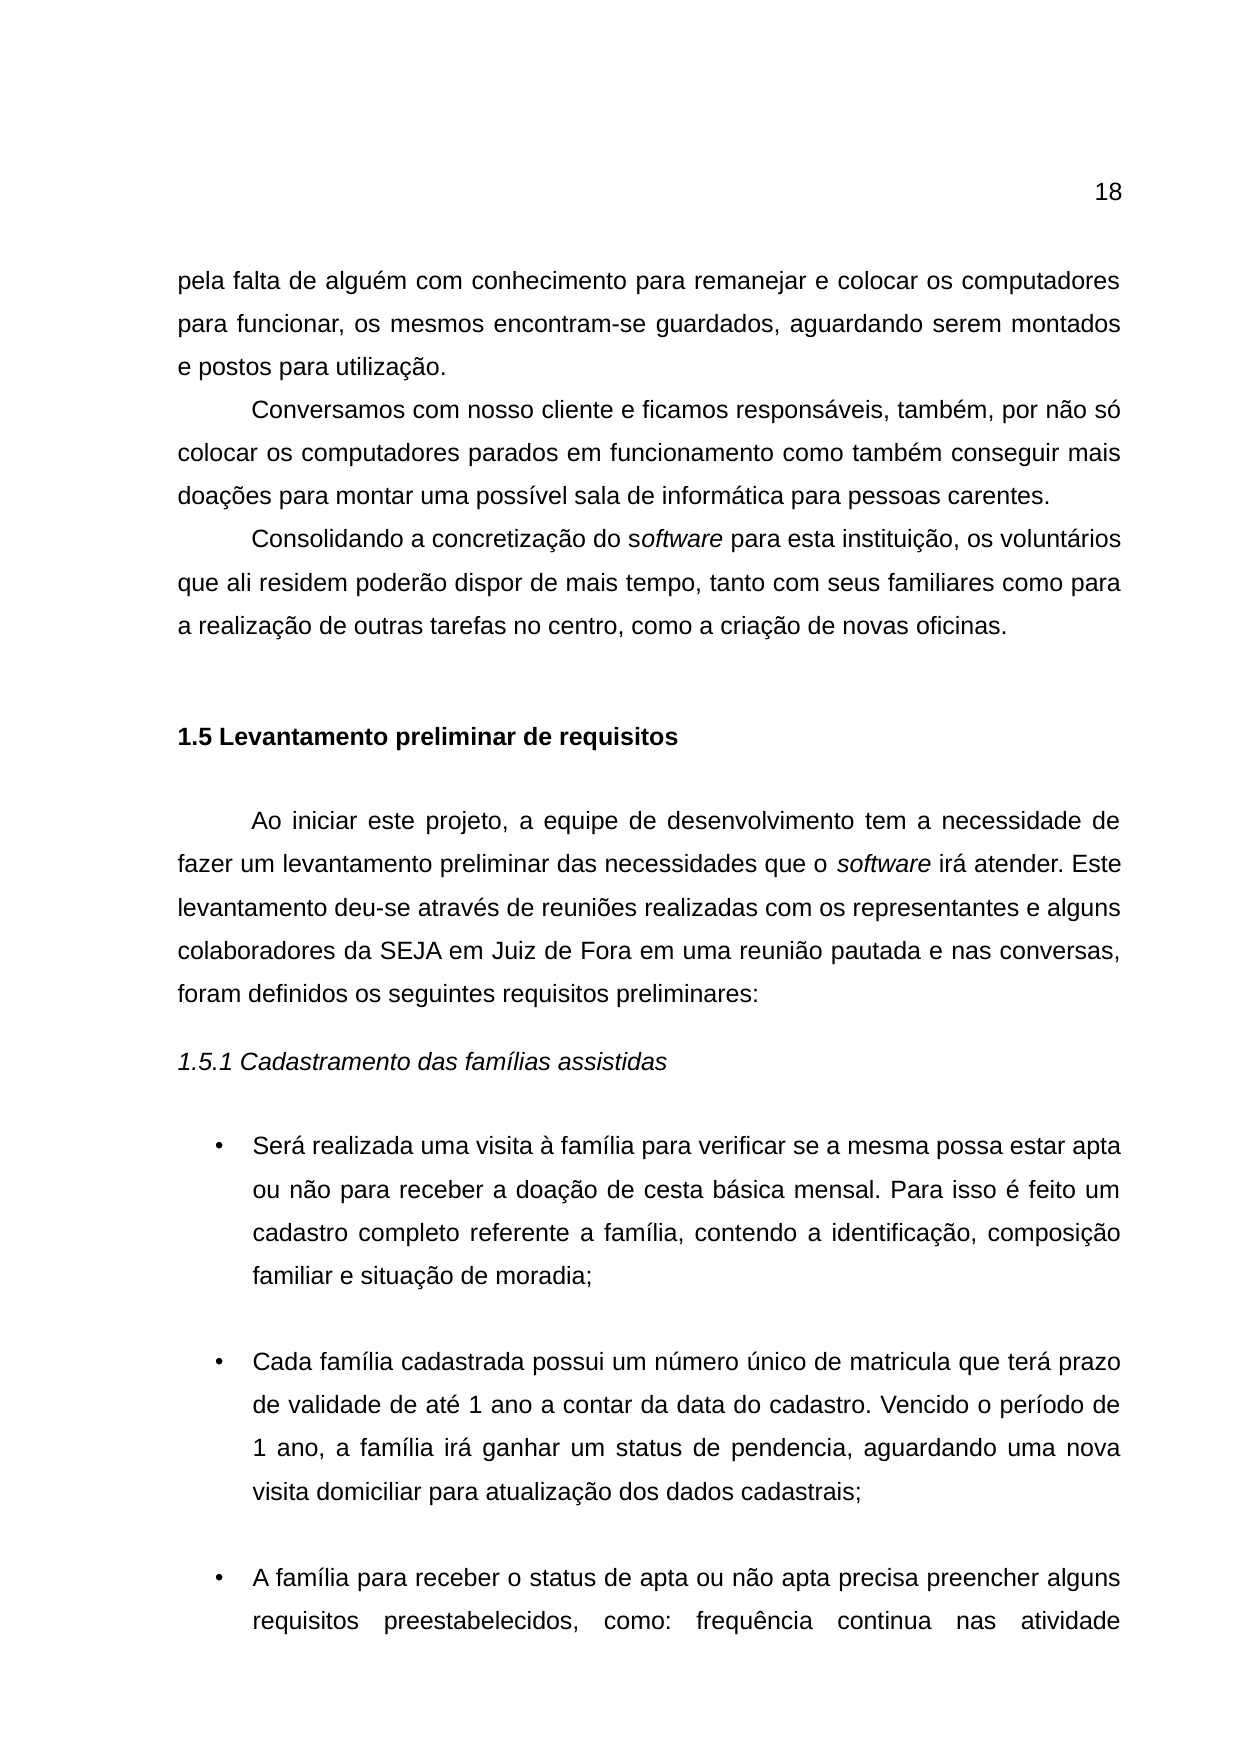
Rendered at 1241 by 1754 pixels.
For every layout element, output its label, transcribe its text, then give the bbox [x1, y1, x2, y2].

list A família para receber o status de apta ou não apta precisa preencher alguns requisitos preestabelecidos, como: frequência continua nas atividade [215, 1563, 1122, 1635]
text pela falta de alguém com conhecimento para remanejar e colocar os computadores para funcionar, os mesmos encontram-se guardados, aguardando serem montados e postos para utilização. [177, 266, 1122, 381]
text Conversamos com nosso cliente e ficamos responsáveis, também, por não só colocar os computadores parados em funcionamento como também conseguir mais doações para montar uma possível sala de informática para pessoas carentes. [177, 395, 1122, 510]
list Cada família cadastrada possui um número único de matricula que terá prazo de validade de até 1 ano a contar da data do cadastro. Vencido o período de 1 ano, a família irá ganhar um status de pendencia, aguardando uma nova visita domiciliar para atualização dos dados cadastrais; [215, 1347, 1122, 1505]
text Consolidando a concretização do software para esta instituição, os voluntários que ali residem poderão dispor de mais tempo, tanto com seus familiares como para a realização de outras tarefas no centro, como a criação de novas oficinas. [177, 524, 1122, 639]
subtitle 1.5.1 Cadastramento das famílias assistidas [177, 1047, 1122, 1076]
list Será realizada uma visita à família para verificar se a mesma possa estar apta ou não para receber a doação de cesta básica mensal. Para isso é feito um cadastro completo referente a família, contendo a identificação, composição familiar e situação de moradia; [215, 1131, 1122, 1289]
text Ao iniciar este projeto, a equipe de desenvolvimento tem a necessidade de fazer um levantamento preliminar das necessidades que o software irá atender. Este levantamento deu-se através de reuniões realizadas com os representantes e alguns colaboradores da SEJA em Juiz de Fora em uma reunião pautada e nas conversas, foram definidos os seguintes requisitos preliminares: [177, 806, 1122, 1008]
subtitle 1.5 Levantamento preliminar de requisitos [177, 722, 1122, 751]
